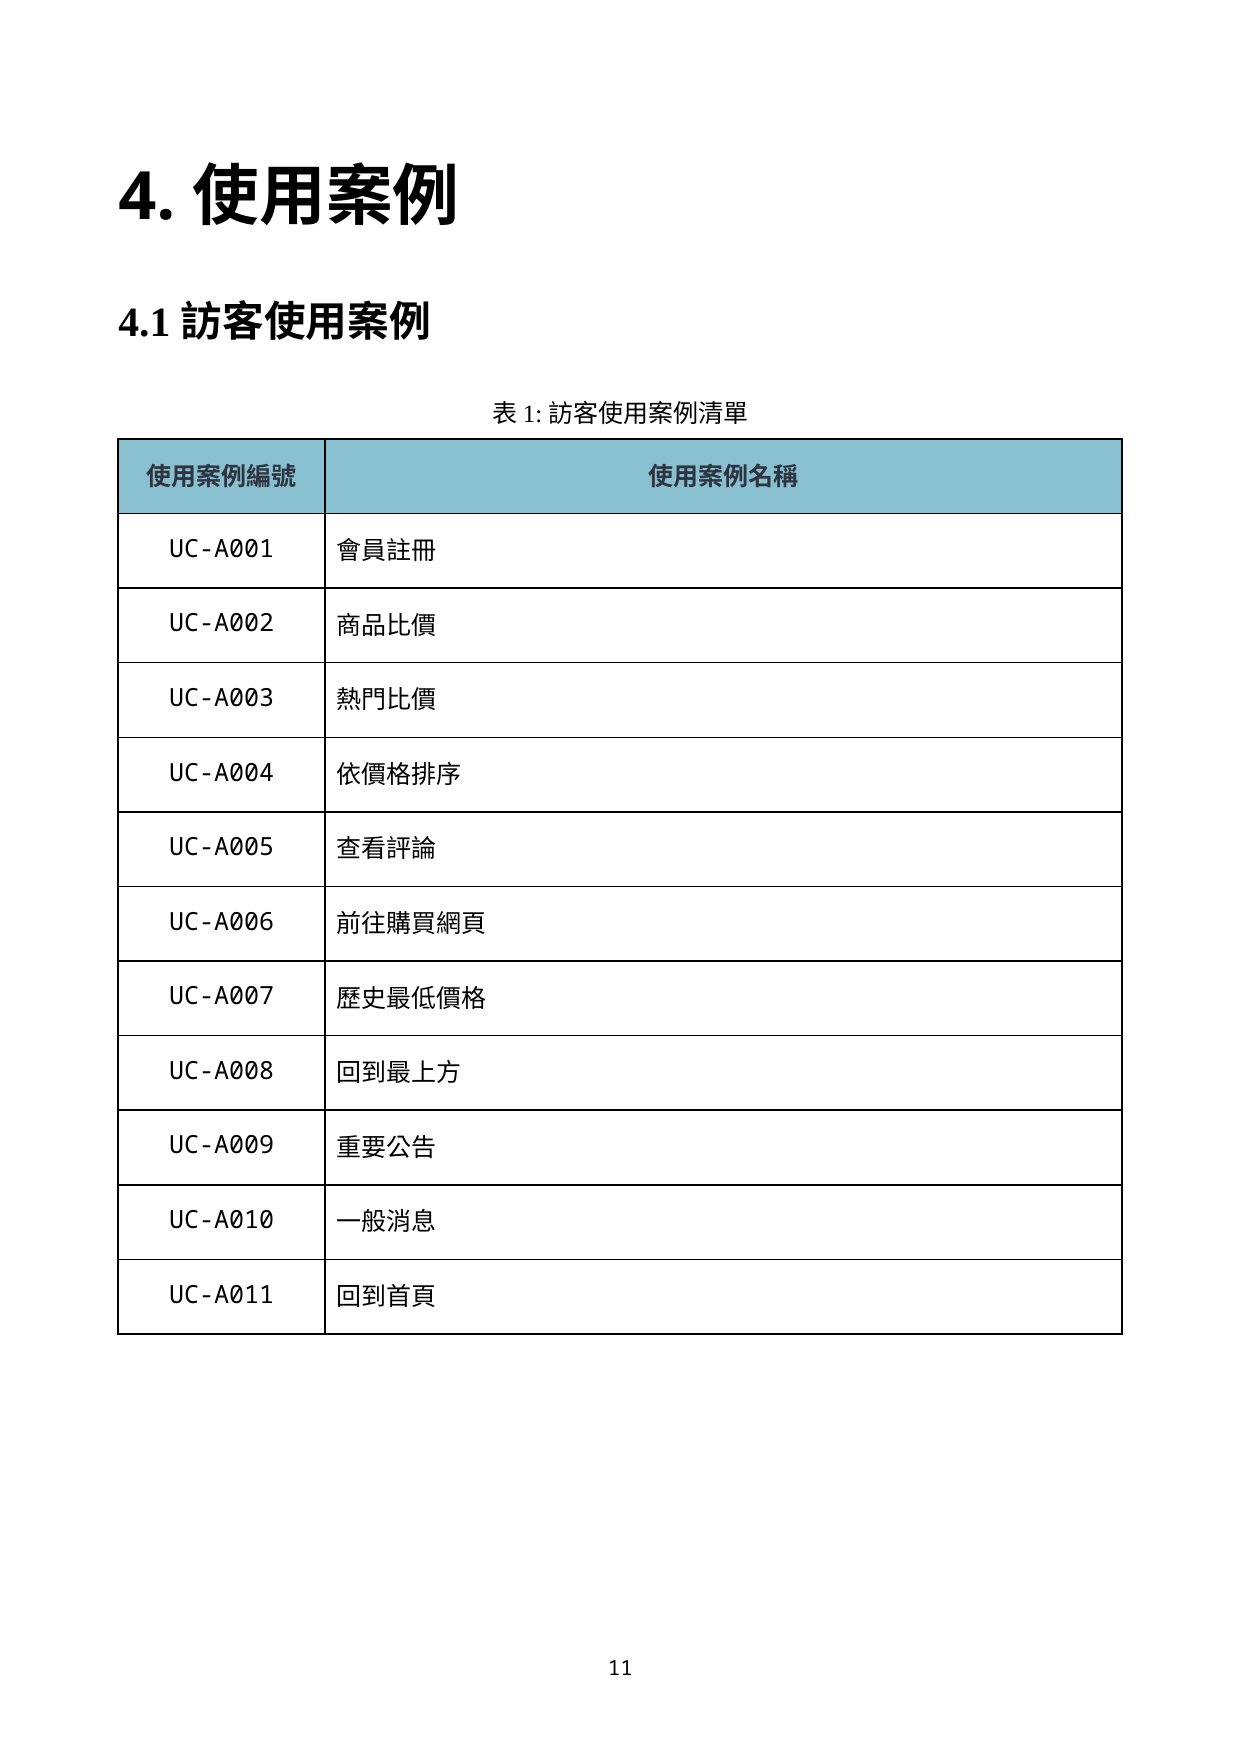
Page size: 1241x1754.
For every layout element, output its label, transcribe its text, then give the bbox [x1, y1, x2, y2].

table_cell UC-A004 [119, 738, 324, 811]
table_cell 查看評論 [326, 813, 1121, 886]
table_header 使用案例名稱 [326, 440, 1121, 513]
table_cell UC-A010 [119, 1186, 324, 1258]
table_cell 回到最上方 [326, 1036, 1121, 1109]
table_cell 會員註冊 [326, 514, 1121, 587]
table_cell 前往購買網頁 [326, 887, 1121, 960]
table_cell UC-A011 [119, 1260, 324, 1333]
table_cell 商品比價 [326, 589, 1121, 662]
table_cell 重要公告 [326, 1111, 1121, 1184]
subtitle 4. 使用案例 [118, 142, 1122, 239]
table_cell UC-A003 [119, 663, 324, 736]
table_header 使用案例編號 [119, 440, 324, 513]
table_cell 熱門比價 [326, 663, 1121, 736]
table_cell UC-A009 [119, 1111, 324, 1184]
table_cell UC-A005 [119, 813, 324, 886]
subtitle 4.1 訪客使用案例 [118, 288, 1122, 349]
table_cell 依價格排序 [326, 738, 1121, 811]
text 表 1: 訪客使用案例清單 [118, 393, 1122, 429]
table_cell UC-A002 [119, 589, 324, 662]
table_cell UC-A001 [119, 514, 324, 587]
table_cell UC-A008 [119, 1036, 324, 1109]
table_cell 回到首頁 [326, 1260, 1121, 1333]
table_cell UC-A006 [119, 887, 324, 960]
table_cell 歷史最低價格 [326, 962, 1121, 1035]
table_cell UC-A007 [119, 962, 324, 1035]
table_cell 一般消息 [326, 1186, 1121, 1258]
